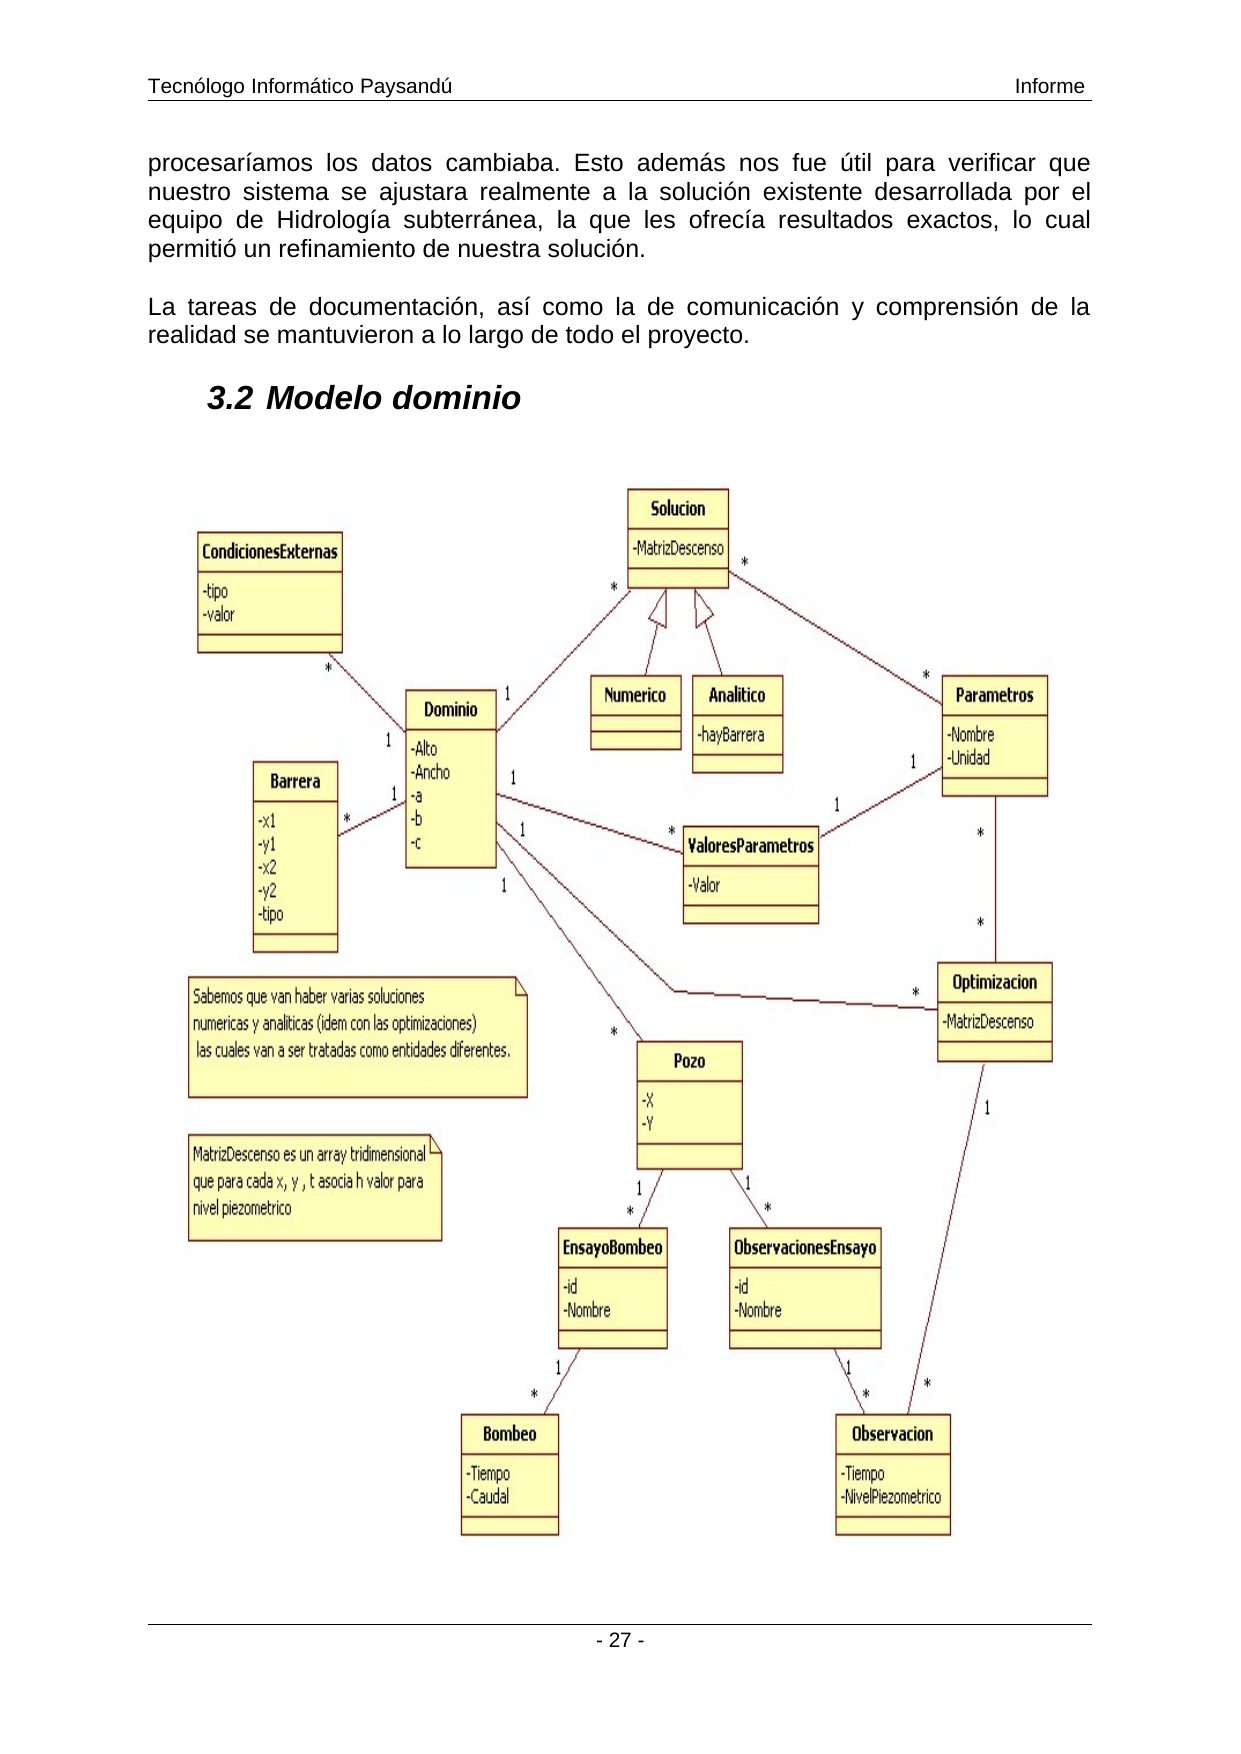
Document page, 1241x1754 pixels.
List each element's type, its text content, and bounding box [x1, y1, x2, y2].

subtitle Modelo dominio [207, 378, 1092, 416]
text La tareas de documentación, así como la de comunicación y comprensión de la realidad se mantuvieron a lo largo de todo el proyecto. [148, 291, 1092, 349]
picture [165, 453, 1075, 1572]
text procesaríamos los datos cambiaba. Esto además nos fue útil para verificar que nuestro sistema se ajustara realmente a la solución existente desarrollada por el equipo de Hidrología subterránea, la que les ofrecía resultados exactos, lo cual permitió un refinamiento de nuestra solución. [148, 148, 1092, 263]
